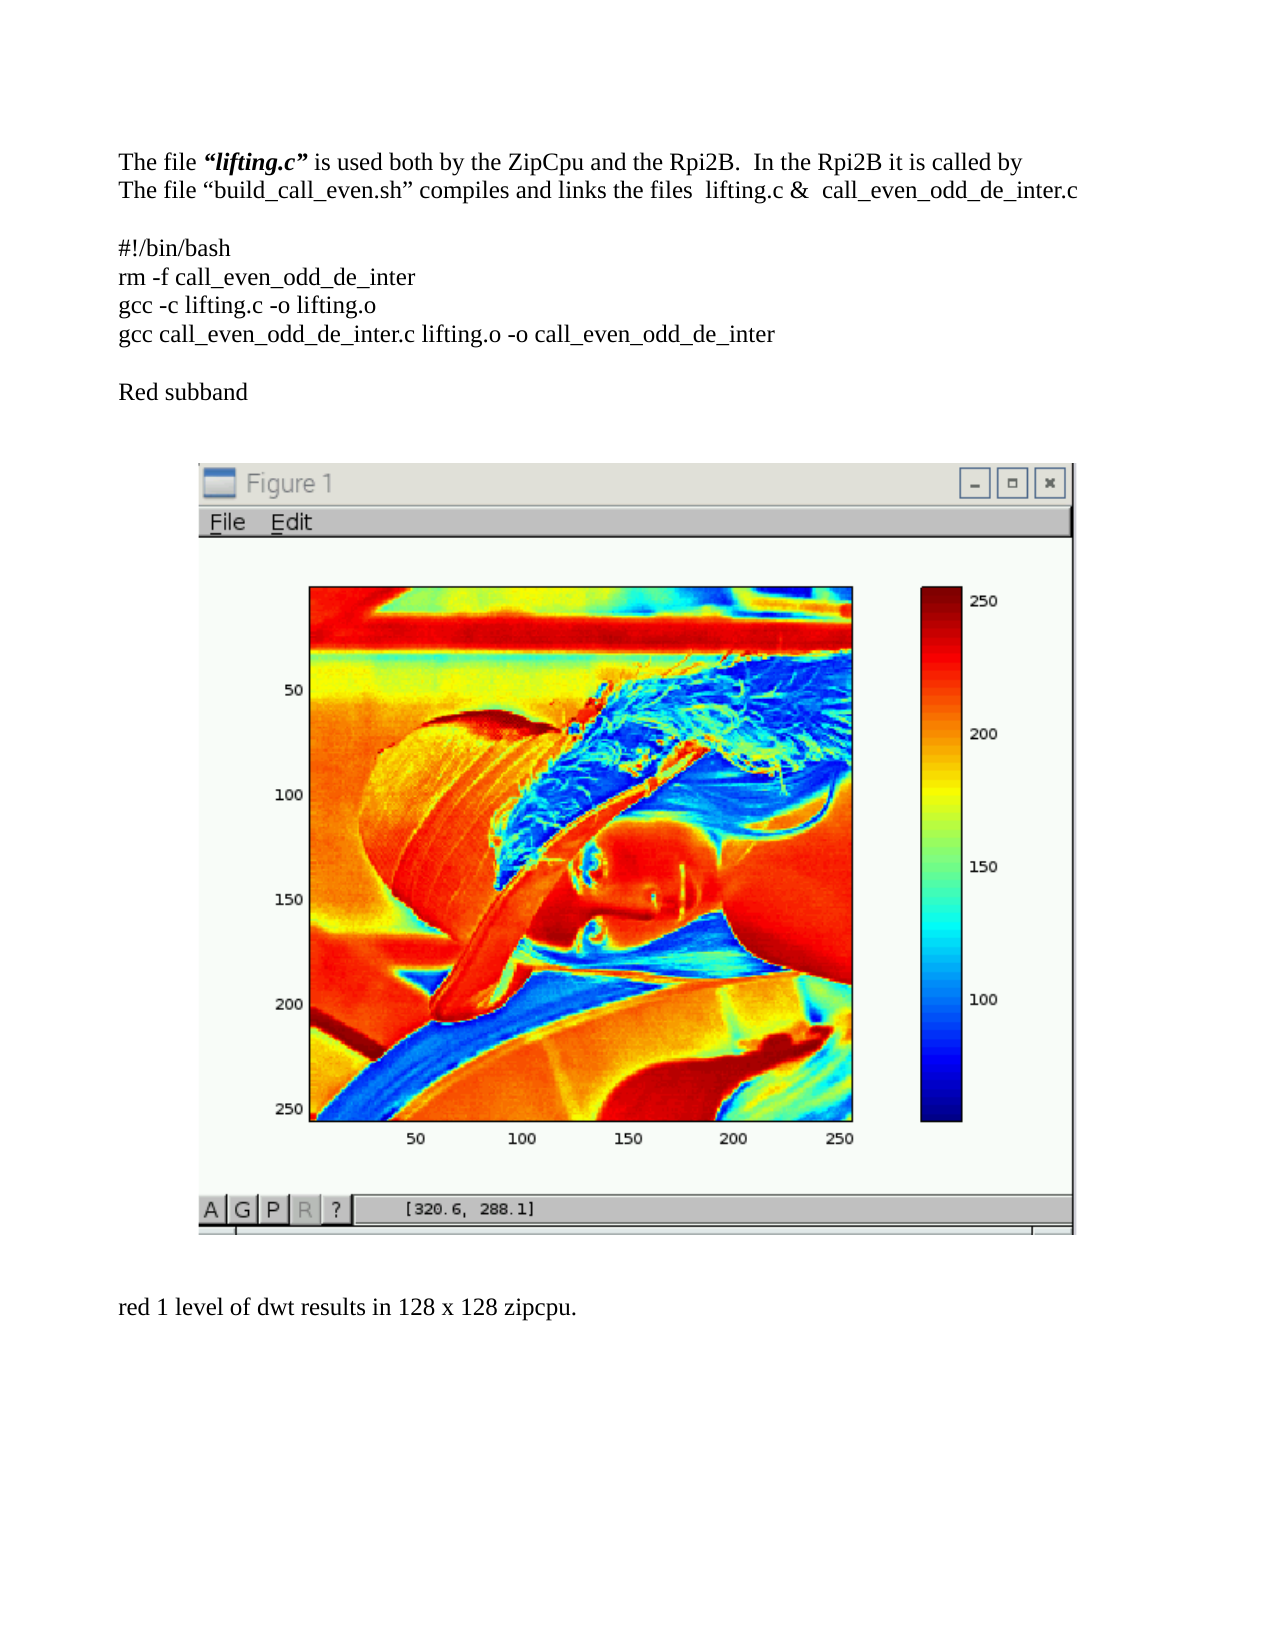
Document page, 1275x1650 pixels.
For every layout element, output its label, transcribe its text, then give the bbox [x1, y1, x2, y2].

text Red subband [118, 377, 1157, 406]
text The file “build_call_even.sh” compiles and links the files lifting.c & call_even_odd_de_inter.c [118, 176, 1157, 204]
text gcc -c lifting.c -o lifting.o [118, 291, 1157, 319]
picture [198, 463, 1077, 1235]
text red 1 level of dwt results in 128 x 128 zipcpu. [118, 1292, 1157, 1321]
text rm -f call_even_odd_de_inter [118, 262, 1157, 291]
text #!/bin/bash [118, 233, 1157, 262]
text The file “lifting.c” is used both by the ZipCpu and the Rpi2B. In the Rpi2B it is called by [118, 147, 1157, 176]
text gcc call_even_odd_de_inter.c lifting.o -o call_even_odd_de_inter [118, 319, 1157, 348]
